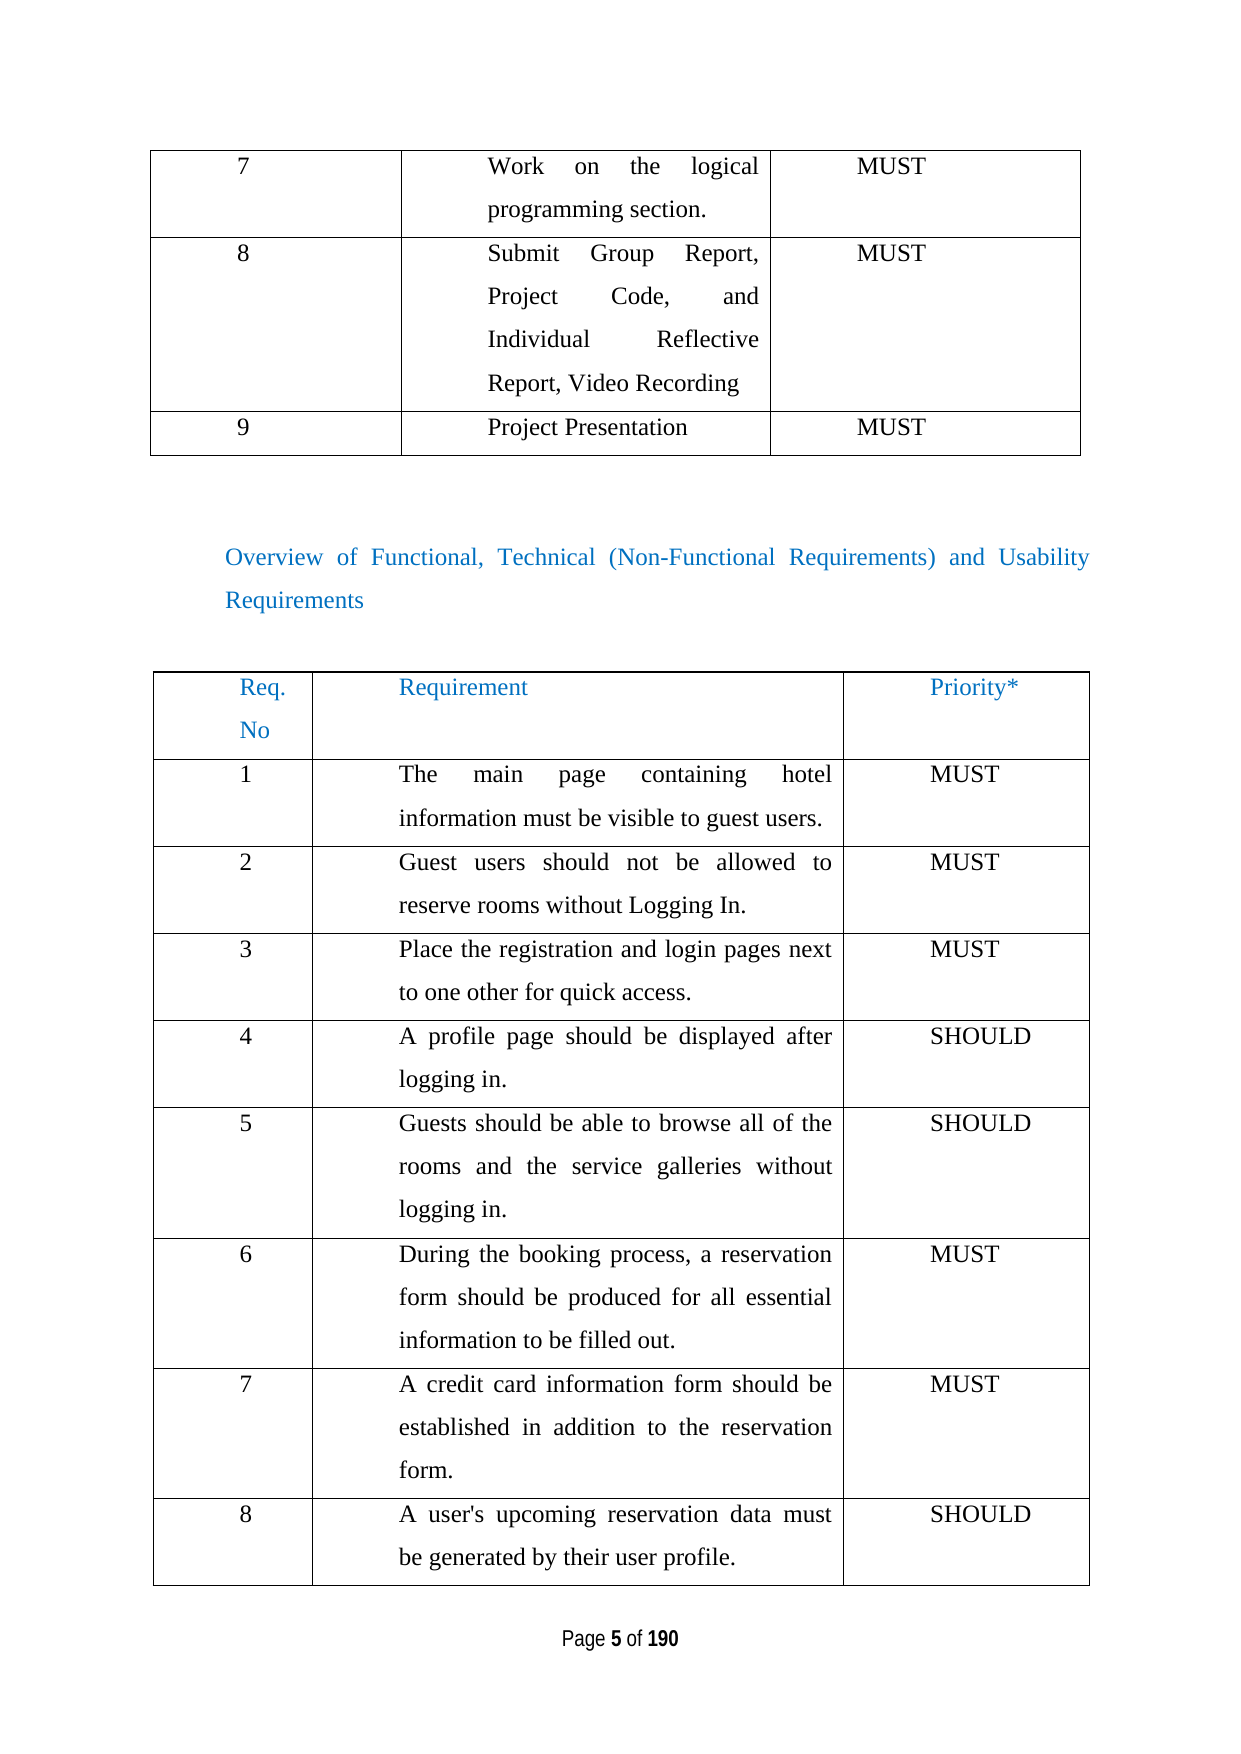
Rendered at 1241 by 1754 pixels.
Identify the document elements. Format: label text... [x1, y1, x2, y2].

table_cell A credit card information form should be established in addition to the reservation form. [313, 1369, 843, 1498]
table_cell Guest users should not be allowed to reserve rooms without Logging In. [313, 847, 843, 933]
table_cell 8 [154, 1499, 312, 1585]
table_cell MUST [771, 238, 1080, 411]
table_cell Place the registration and login pages next to one other for quick access. [313, 934, 843, 1020]
table_cell SHOULD [844, 1108, 1089, 1238]
table_header Priority* [844, 673, 1089, 758]
table_header Req. No [154, 673, 312, 758]
table_cell Submit Group Report, Project Code, and Individual Reflective Report, Video Recording [402, 238, 770, 411]
table_cell Project Presentation [402, 412, 770, 455]
table_cell MUST [844, 760, 1089, 846]
table_cell 5 [154, 1108, 312, 1238]
table_cell MUST [844, 934, 1089, 1020]
table_cell 8 [151, 238, 401, 411]
text Overview of Functional, Technical (Non-Functional Requirements) and Usability Requirements [225, 542, 1090, 614]
table_cell MUST [771, 151, 1080, 237]
table_cell The main page containing hotel information must be visible to guest users. [313, 760, 843, 846]
table_cell MUST [844, 1239, 1089, 1368]
table_cell SHOULD [844, 1021, 1089, 1107]
table_cell MUST [844, 1369, 1089, 1498]
table_cell 9 [151, 412, 401, 455]
table_cell A profile page should be displayed after logging in. [313, 1021, 843, 1107]
table_cell 7 [154, 1369, 312, 1498]
table_cell SHOULD [844, 1499, 1089, 1585]
table_cell MUST [844, 847, 1089, 933]
table_cell 7 [151, 151, 401, 237]
table_cell 4 [154, 1021, 312, 1107]
table_cell A user's upcoming reservation data must be generated by their user profile. [313, 1499, 843, 1585]
table_cell 2 [154, 847, 312, 933]
table_cell 1 [154, 760, 312, 846]
table_cell MUST [771, 412, 1080, 455]
table_cell 3 [154, 934, 312, 1020]
table_cell Guests should be able to browse all of the rooms and the service galleries without logging in. [313, 1108, 843, 1238]
table_cell Work on the logical programming section. [402, 151, 770, 237]
table_header Requirement [313, 673, 843, 758]
table_cell 6 [154, 1239, 312, 1368]
table_cell During the booking process, a reservation form should be produced for all essential information to be filled out. [313, 1239, 843, 1368]
